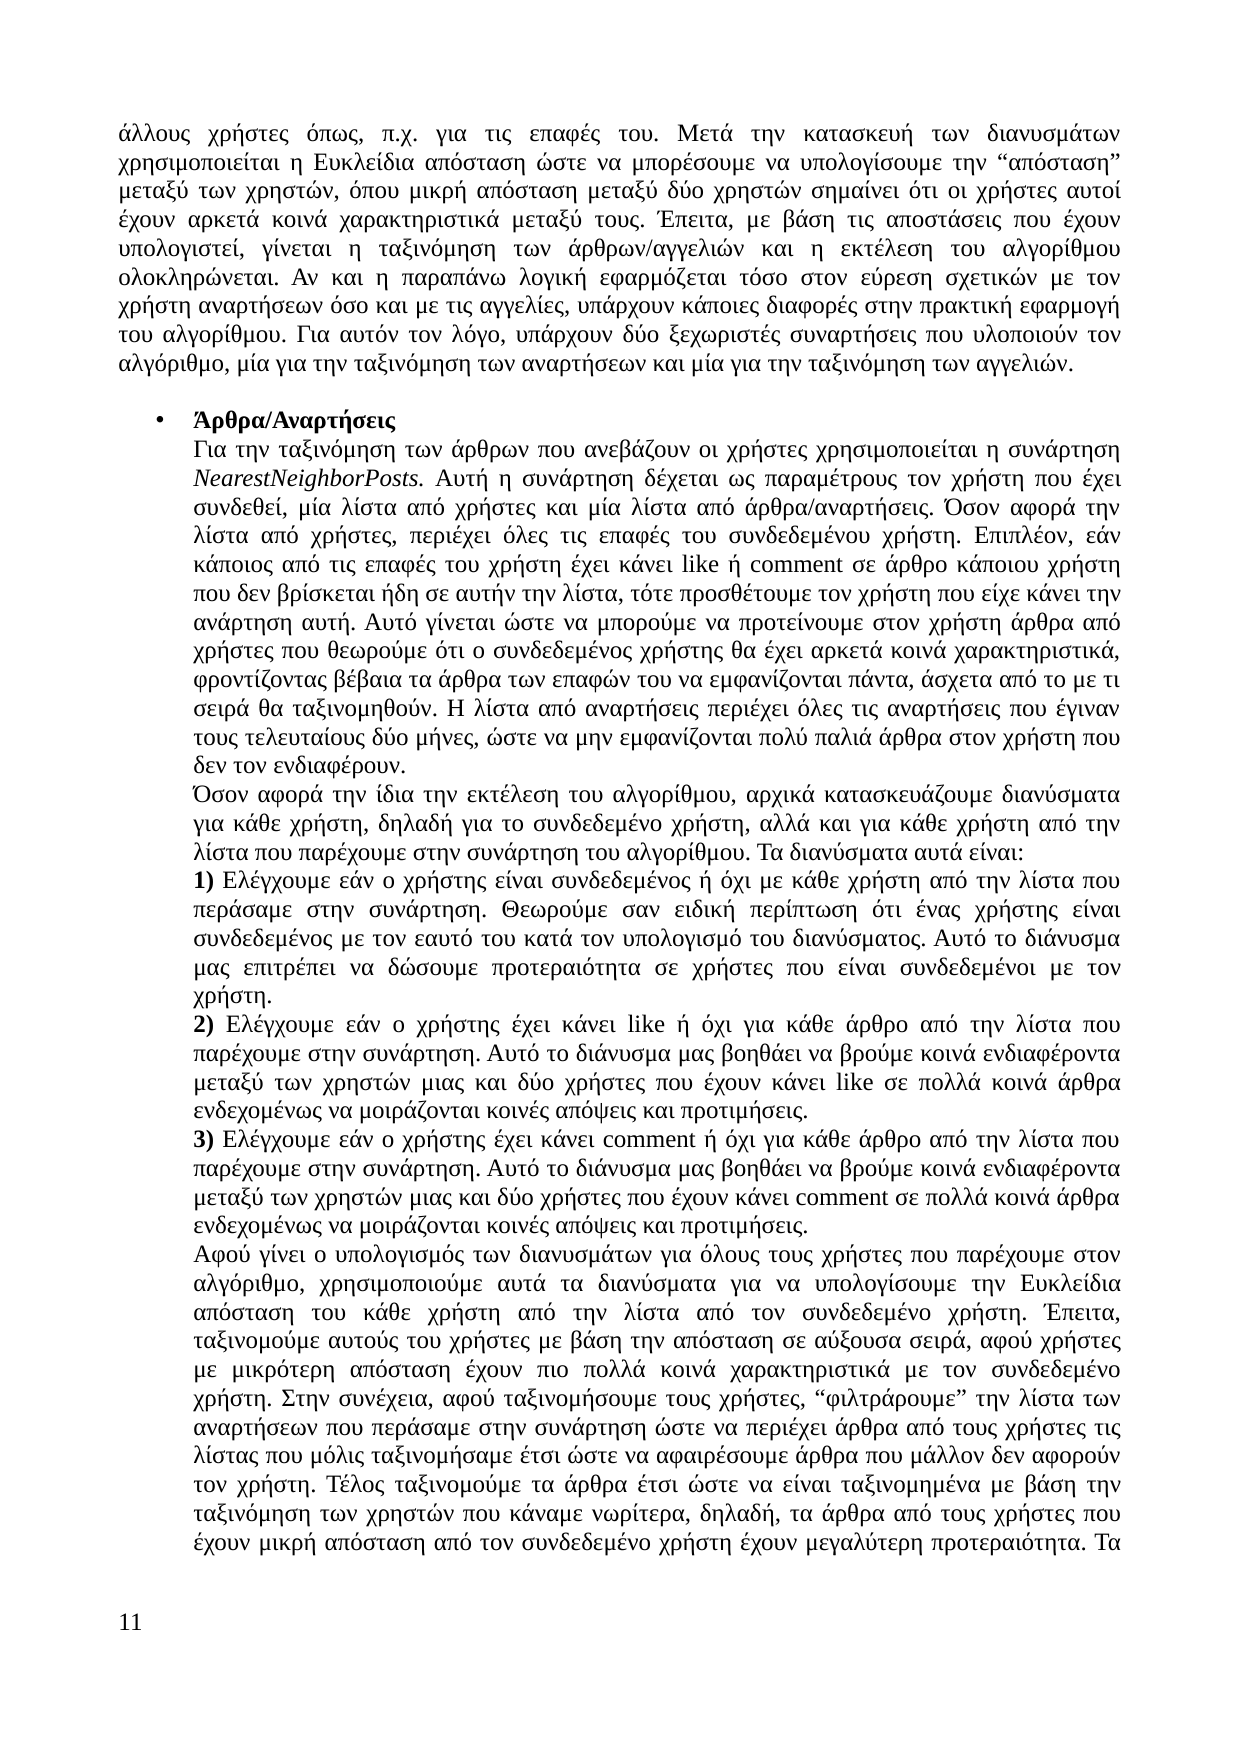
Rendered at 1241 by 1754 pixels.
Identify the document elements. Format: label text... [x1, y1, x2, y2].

list Για την ταξινόμηση των άρθρων που ανεβάζουν οι χρήστες χρησιμοποιείται η συνάρτηση NearestNeighborPosts. Αυτή η συνάρτηση δέχεται ως παραμέτρους τον χρήστη που έχει συνδεθεί, μία λίστα από χρήστες και μία λίστα από άρθρα/αναρτήσεις. Όσον αφορά την λίστα από χρήστες, περιέχει όλες τις επαφές του συνδεδεμένου χρήστη. Επιπλέον, εάν κάποιος από τις επαφές του χρήστη έχει κάνει like ή comment σε άρθρο κάποιου χρήστη που δεν βρίσκεται ήδη σε αυτήν την λίστα, τότε προσθέτουμε τον χρήστη που είχε κάνει την ανάρτηση αυτή. Αυτό γίνεται ώστε να μπορούμε να προτείνουμε στον χρήστη άρθρα από χρήστες που θεωρούμε ότι ο συνδεδεμένος χρήστης θα έχει αρκετά κοινά χαρακτηριστικά, φροντίζοντας βέβαια τα άρθρα των επαφών του να εμφανίζονται πάντα, άσχετα από το με τι σειρά θα ταξινομηθούν. Η λίστα από αναρτήσεις περιέχει όλες τις αναρτήσεις που έγιναν τους τελευταίους δύο μήνες, ώστε να μην εμφανίζονται πολύ παλιά άρθρα στον χρήστη που δεν τον ενδιαφέρουν. [156, 434, 1122, 779]
list 1) Ελέγχουμε εάν ο χρήστης είναι συνδεδεμένος ή όχι με κάθε χρήστη από την λίστα που περάσαμε στην συνάρτηση. Θεωρούμε σαν ειδική περίπτωση ότι ένας χρήστης είναι συνδεδεμένος με τον εαυτό του κατά τον υπολογισμό του διανύσματος. Αυτό το διάνυσμα μας επιτρέπει να δώσουμε προτεραιότητα σε χρήστες που είναι συνδεδεμένοι με τον χρήστη. [156, 866, 1122, 1009]
list 2) Ελέγχουμε εάν ο χρήστης έχει κάνει like ή όχι για κάθε άρθρο από την λίστα που παρέχουμε στην συνάρτηση. Αυτό το διάνυσμα μας βοηθάει να βρούμε κοινά ενδιαφέροντα μεταξύ των χρηστών μιας και δύο χρήστες που έχουν κάνει like σε πολλά κοινά άρθρα ενδεχομένως να μοιράζονται κοινές απόψεις και προτιμήσεις. [156, 1009, 1122, 1124]
list Αφού γίνει ο υπολογισμός των διανυσμάτων για όλους τους χρήστες που παρέχουμε στον αλγόριθμο, χρησιμοποιούμε αυτά τα διανύσματα για να υπολογίσουμε την Ευκλείδια απόσταση του κάθε χρήστη από την λίστα από τον συνδεδεμένο χρήστη. Έπειτα, ταξινομούμε αυτούς του χρήστες με βάση την απόσταση σε αύξουσα σειρά, αφού χρήστες με μικρότερη απόσταση έχουν πιο πολλά κοινά χαρακτηριστικά με τον συνδεδεμένο χρήστη. Στην συνέχεια, αφού ταξινομήσουμε τους χρήστες, “φιλτράρουμε” την λίστα των αναρτήσεων που περάσαμε στην συνάρτηση ώστε να περιέχει άρθρα από τους χρήστες τις λίστας που μόλις ταξινομήσαμε έτσι ώστε να αφαιρέσουμε άρθρα που μάλλον δεν αφορούν τον χρήστη. Τέλος ταξινομούμε τα άρθρα έτσι ώστε να είναι ταξινομημένα με βάση την ταξινόμηση των χρηστών που κάναμε νωρίτερα, δηλαδή, τα άρθρα από τους χρήστες που έχουν μικρή απόσταση από τον συνδεδεμένο χρήστη έχουν μεγαλύτερη προτεραιότητα. Τα [156, 1239, 1122, 1556]
list Όσον αφορά την ίδια την εκτέλεση του αλγορίθμου, αρχικά κατασκευάζουμε διανύσματα για κάθε χρήστη, δηλαδή για το συνδεδεμένο χρήστη, αλλά και για κάθε χρήστη από την λίστα που παρέχουμε στην συνάρτηση του αλγορίθμου. Τα διανύσματα αυτά είναι: [156, 779, 1122, 866]
text άλλους χρήστες όπως, π.χ. για τις επαφές του. Μετά την κατασκευή των διανυσμάτων χρησιμοποιείται η Ευκλείδια απόσταση ώστε να μπορέσουμε να υπολογίσουμε την “απόσταση” μεταξύ των χρηστών, όπου μικρή απόσταση μεταξύ δύο χρηστών σημαίνει ότι οι χρήστες αυτοί έχουν αρκετά κοινά χαρακτηριστικά μεταξύ τους. Έπειτα, με βάση τις αποστάσεις που έχουν υπολογιστεί, γίνεται η ταξινόμηση των άρθρων/αγγελιών και η εκτέλεση του αλγορίθμου ολοκληρώνεται. Αν και η παραπάνω λογική εφαρμόζεται τόσο στον εύρεση σχετικών με τον χρήστη αναρτήσεων όσο και με τις αγγελίες, υπάρχουν κάποιες διαφορές στην πρακτική εφαρμογή του αλγορίθμου. Για αυτόν τον λόγο, υπάρχουν δύο ξεχωριστές συναρτήσεις που υλοποιούν τον αλγόριθμο, μία για την ταξινόμηση των αναρτήσεων και μία για την ταξινόμηση των αγγελιών. [118, 118, 1122, 377]
list 3) Ελέγχουμε εάν ο χρήστης έχει κάνει comment ή όχι για κάθε άρθρο από την λίστα που παρέχουμε στην συνάρτηση. Αυτό το διάνυσμα μας βοηθάει να βρούμε κοινά ενδιαφέροντα μεταξύ των χρηστών μιας και δύο χρήστες που έχουν κάνει comment σε πολλά κοινά άρθρα ενδεχομένως να μοιράζονται κοινές απόψεις και προτιμήσεις. [156, 1124, 1122, 1239]
list Άρθρα/Αναρτήσεις [156, 406, 1122, 434]
